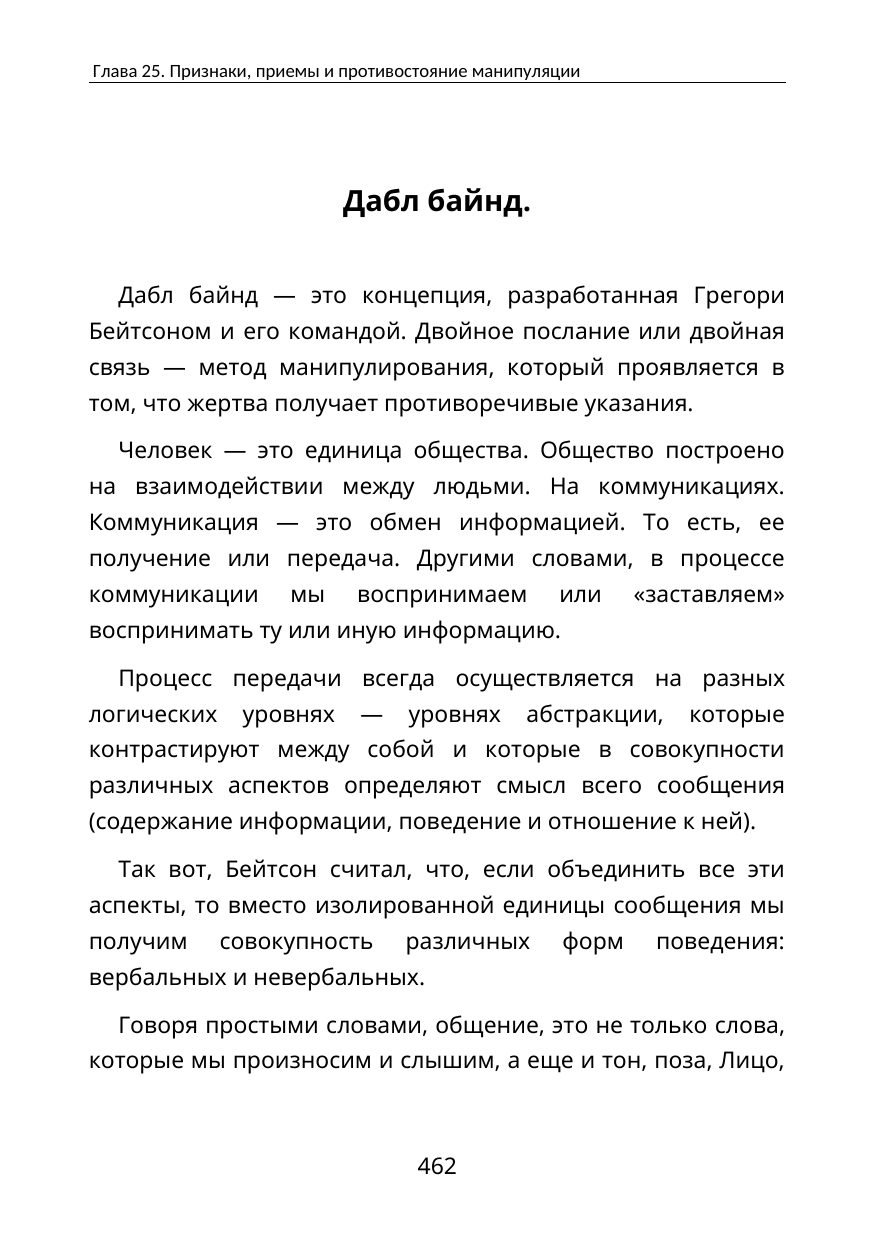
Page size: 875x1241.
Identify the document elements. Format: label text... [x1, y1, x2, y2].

text Человек — это единица общества. Общество построено на взаимодействии между людьми. На коммуникациях. Коммуникация — это обмен информацией. То есть, ее получение или передача. Другими словами, в процессе коммуникации мы воспринимаем или «заставляем» воспринимать ту или иную информацию. [88, 434, 786, 645]
text Говоря простыми словами, общение, это не только слова, которые мы произносим и слышим, а еще и тон, поза, Лицо, [88, 1008, 786, 1076]
text Дабл байнд — это концепция, разработанная Грегори Бейтсоном и его командой. Двойное послание или двойная связь — метод манипулирования, который проявляется в том, что жертва получает противоречивые указания. [88, 279, 786, 418]
subtitle Дабл байнд. [88, 177, 786, 219]
text Так вот, Бейтсон считал, что, если объединить все эти аспекты, то вместо изолированной единицы сообщения мы получим совокупность различных форм поведения: вербальных и невербальных. [88, 853, 786, 992]
text Процесс передачи всегда осуществляется на разных логических уровнях — уровнях абстракции, которые контрастируют между собой и которые в совокупности различных аспектов определяют смысл всего сообщения (содержание информации, поведение и отношение к ней). [88, 662, 786, 837]
